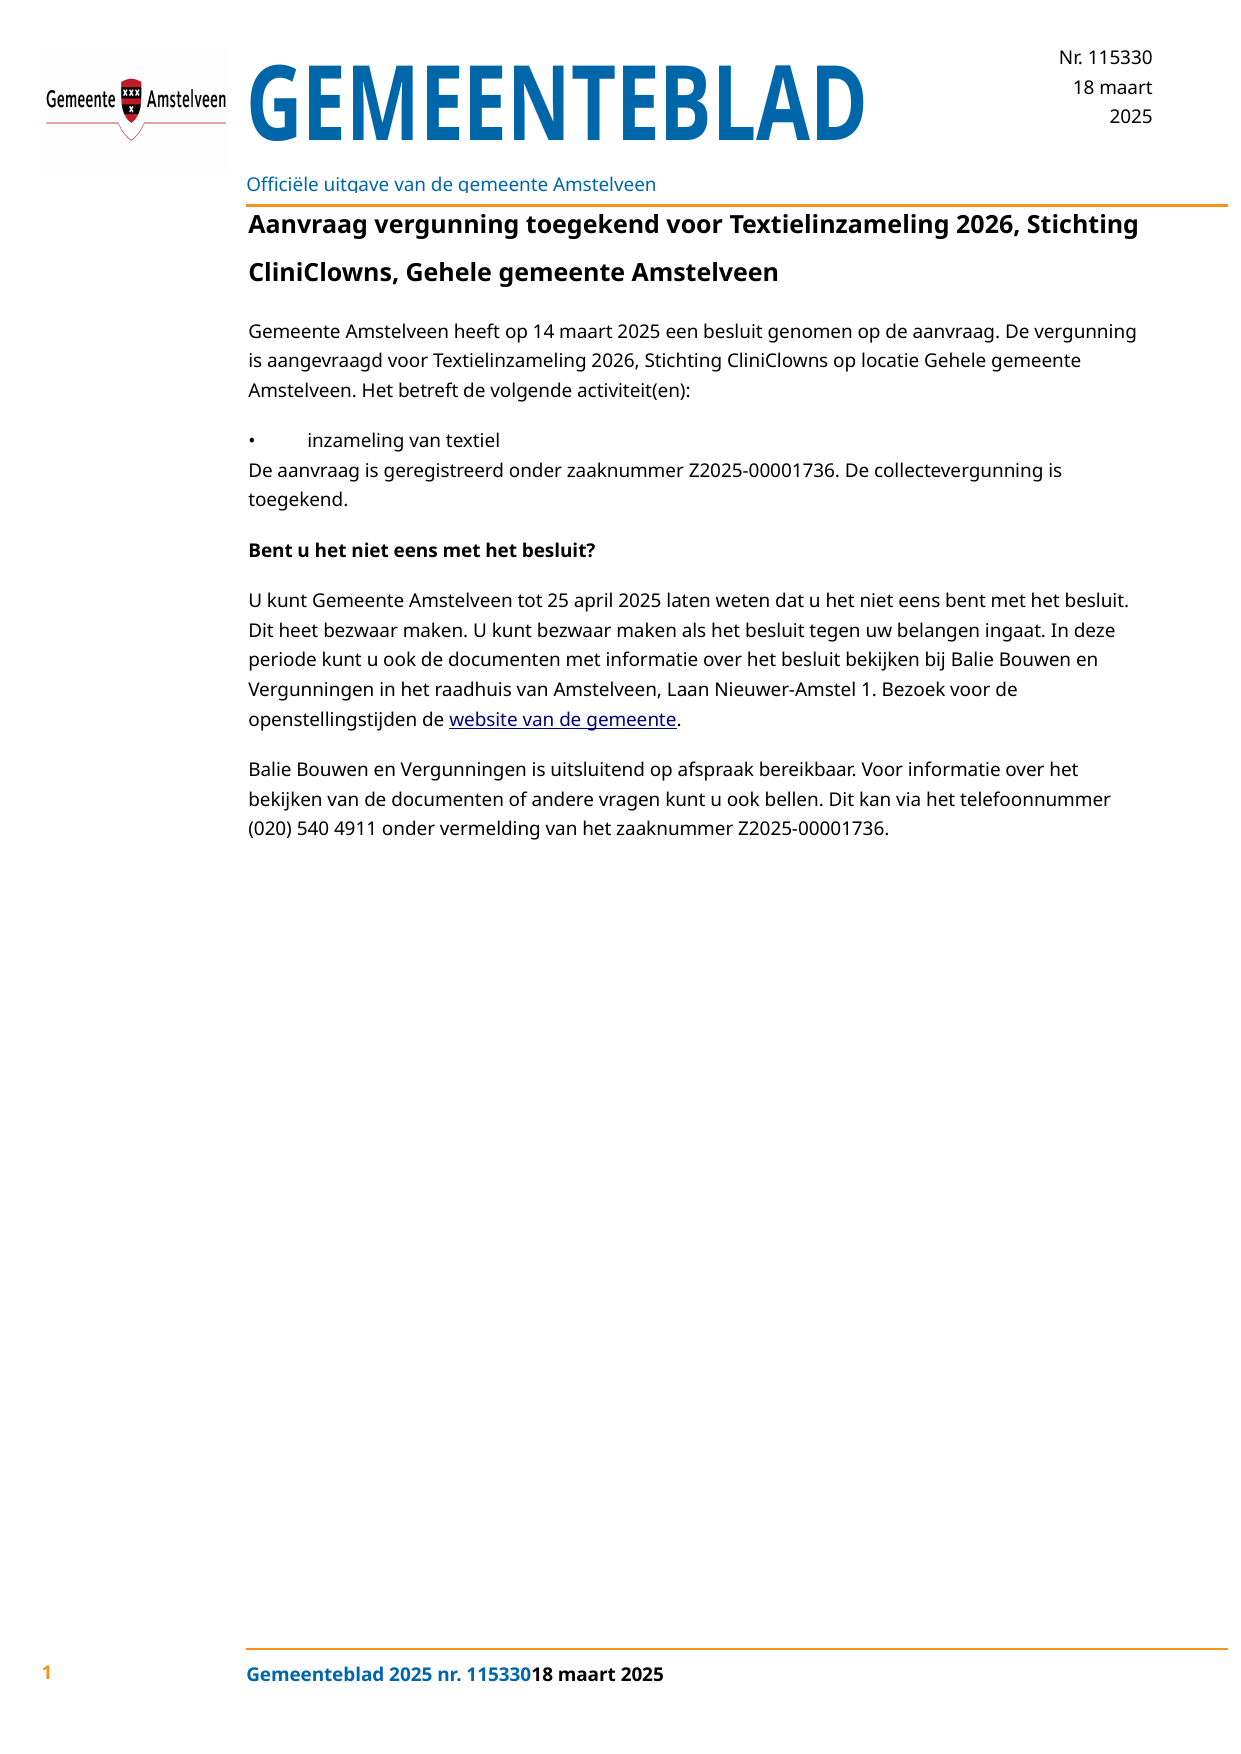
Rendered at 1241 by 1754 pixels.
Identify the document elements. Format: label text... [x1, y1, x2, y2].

picture [41, 47, 231, 172]
text Aanvraag vergunning toegekend voor Textielinzameling 2026, Stichting CliniClowns, Gehele gemeente Amstelveen [248, 207, 1152, 288]
text Balie Bouwen en Vergunningen is uitsluitend op afspraak bereikbaar. Voor informatie over het bekijken van de documenten of andere vragen kunt u ook bellen. Dit kan via het telefoonnummer (020) 540 4911 onder vermelding van het zaaknummer Z2025-00001736. [248, 756, 1152, 841]
text De aanvraag is geregistreerd onder zaaknummer Z2025-00001736. De collectevergunning is toegekend. [248, 457, 1152, 512]
text Bent u het niet eens met het besluit? [248, 537, 1152, 563]
text Gemeente Amstelveen heeft op 14 maart 2025 een besluit genomen op de aanvraag. De vergunning is aangevraagd voor Textielinzameling 2026, Stichting CliniClowns op locatie Gehele gemeente Amstelveen. Het betreft de volgende activiteit(en): [248, 318, 1152, 403]
list inzameling van textiel [248, 427, 1152, 453]
text U kunt Gemeente Amstelveen tot 25 april 2025 laten weten dat u het niet eens bent met het besluit. Dit heet bezwaar maken. U kunt bezwaar maken als het besluit tegen uw belangen ingaat. In deze periode kunt u ook de documenten met informatie over het besluit bekijken bij Balie Bouwen en Vergunningen in het raadhuis van Amstelveen, Laan Nieuwer-Amstel 1. Bezoek voor de openstellingstijden de website van de gemeente. [248, 587, 1152, 732]
